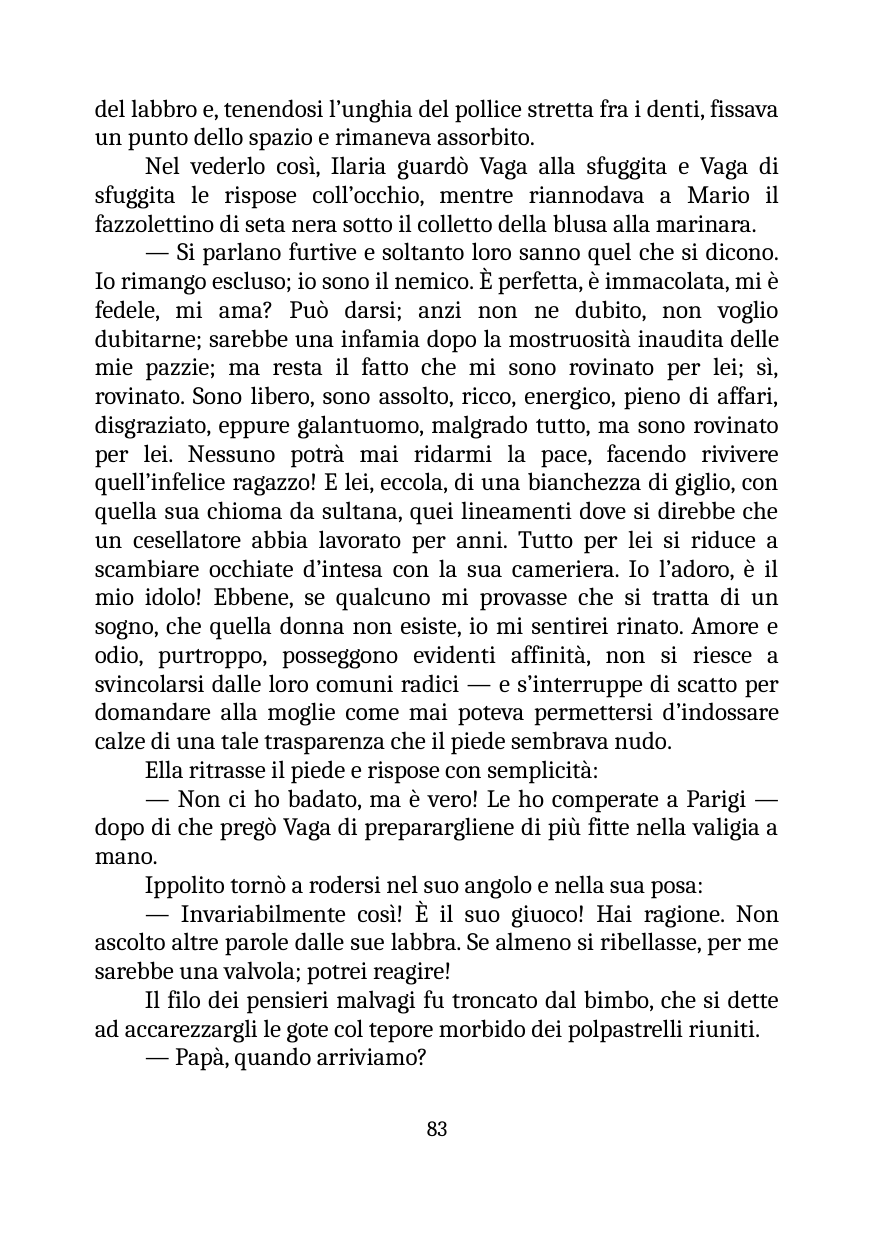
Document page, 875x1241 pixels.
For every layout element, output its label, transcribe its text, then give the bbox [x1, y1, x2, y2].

text del labbro e, tenendosi l’unghia del pollice stretta fra i denti, fissava un punto dello spazio e rimaneva assorbito. [94, 94, 779, 152]
text — Si parlano furtive e soltanto loro sanno quel che si dicono. Io rimango escluso; io sono il nemico. È perfetta, è immacolata, mi è fedele, mi ama? Può darsi; anzi non ne dubito, non voglio dubitarne; sarebbe una infamia dopo la mostruosità inaudita delle mie pazzie; ma resta il fatto che mi sono rovinato per lei; sì, rovinato. Sono libero, sono assolto, ricco, energico, pieno di affari, disgraziato, eppure galantuomo, malgrado tutto, ma sono rovinato per lei. Nessuno potrà mai ridarmi la pace, facendo rivivere quell’infelice ragazzo! E lei, eccola, di una bianchezza di giglio, con quella sua chioma da sultana, quei lineamenti dove si direbbe che un cesellatore abbia lavorato per anni. Tutto per lei si riduce a scambiare occhiate d’intesa con la sua cameriera. Io l’adoro, è il mio idolo! Ebbene, se qualcuno mi provasse che si tratta di un sogno, che quella donna non esiste, io mi sentirei rinato. Amore e odio, purtroppo, posseggono evidenti affinità, non si riesce a svincolarsi dalle loro comuni radici — e s’interruppe di scatto per domandare alla moglie come mai poteva permettersi d’indossare calze di una tale trasparenza che il piede sembrava nudo. [94, 238, 779, 756]
text Ippolito tornò a rodersi nel suo angolo e nella sua posa: [94, 871, 779, 899]
text — Papà, quando arriviamo? [94, 1043, 779, 1072]
text — Invariabilmente così! È il suo giuoco! Hai ragione. Non ascolto altre parole dalle sue labbra. Se almeno si ribellasse, per me sarebbe una valvola; potrei reagire! [94, 899, 779, 986]
text — Non ci ho badato, ma è vero! Le ho comperate a Parigi — dopo di che pregò Vaga di preparargliene di più fitte nella valigia a mano. [94, 784, 779, 871]
text Nel vederlo così, Ilaria guardò Vaga alla sfuggita e Vaga di sfuggita le rispose coll’occhio, mentre riannodava a Mario il fazzolettino di seta nera sotto il colletto della blusa alla marinara. [94, 152, 779, 238]
text Ella ritrasse il piede e rispose con semplicità: [94, 756, 779, 784]
text Il filo dei pensieri malvagi fu troncato dal bimbo, che si dette ad accarezzargli le gote col tepore morbido dei polpastrelli riuniti. [94, 986, 779, 1043]
